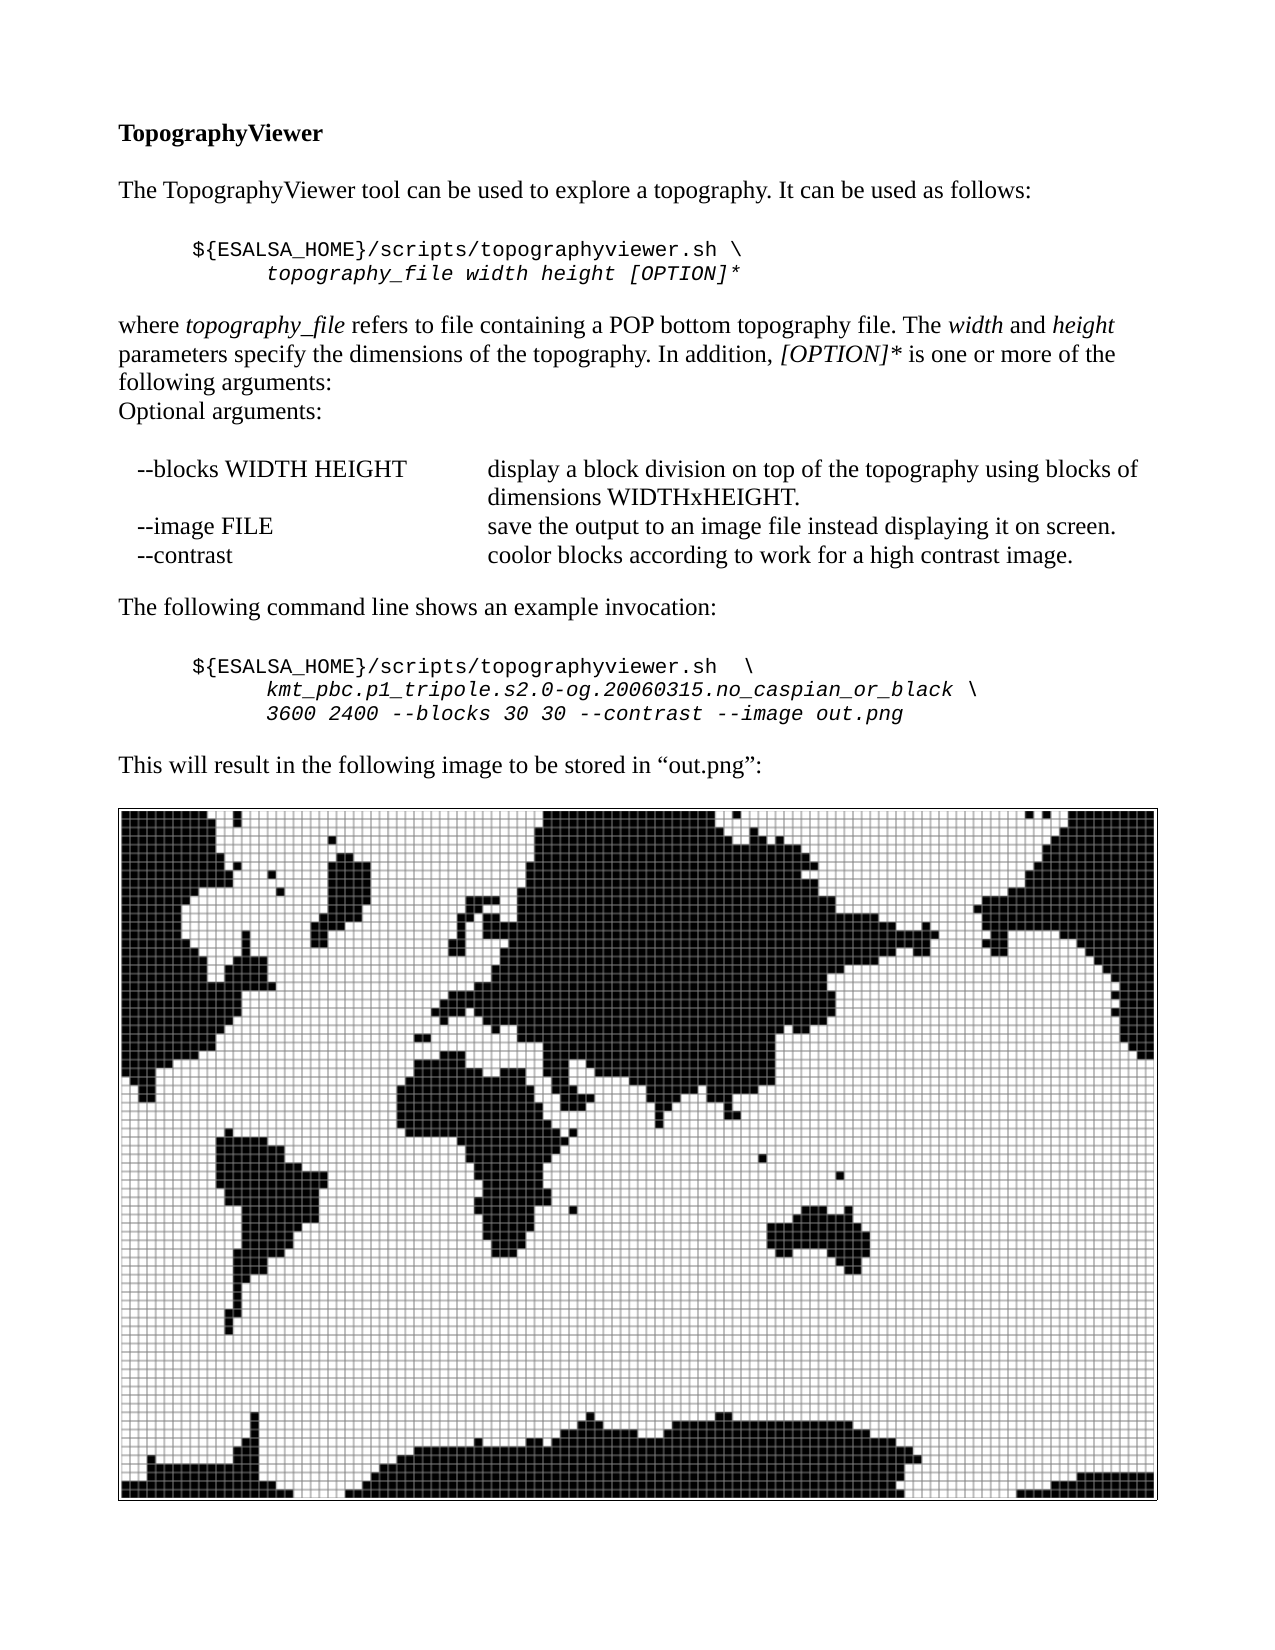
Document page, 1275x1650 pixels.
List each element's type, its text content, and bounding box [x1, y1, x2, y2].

text ${ESALSA_HOME}/scripts/topographyviewer.sh \ [118, 650, 1157, 679]
text --contrast coolor blocks according to work for a high contrast image. [118, 540, 1157, 569]
text This will result in the following image to be stored in “out.png”: [118, 750, 1157, 779]
text The TopographyViewer tool can be used to explore a topography. It can be used as follows: [118, 176, 1157, 204]
text --blocks WIDTH HEIGHT display a block division on top of the topography using blocks of dimensions WIDTHxHEIGHT. [118, 454, 1157, 511]
text where topography_file refers to file containing a POP bottom topography file. The width and height parameters specify the dimensions of the topography. In addition, [OPTION]* is one or more of the following arguments: [118, 310, 1157, 396]
text topography_file width height [OPTION]* [118, 263, 1157, 286]
picture [121, 811, 1154, 1498]
text Optional arguments: [118, 396, 1157, 425]
text 3600 2400 --blocks 30 30 --contrast --image out.png [118, 703, 1157, 727]
text The following command line shows an example invocation: [118, 592, 1157, 621]
text ${ESALSA_HOME}/scripts/topographyviewer.sh \ [118, 233, 1157, 263]
text TopographyViewer [118, 118, 1157, 147]
text --image FILE save the output to an image file instead displaying it on screen. [118, 511, 1157, 540]
text kmt_pbc.p1_tripole.s2.0-og.20060315.no_caspian_or_black \ [118, 679, 1157, 703]
